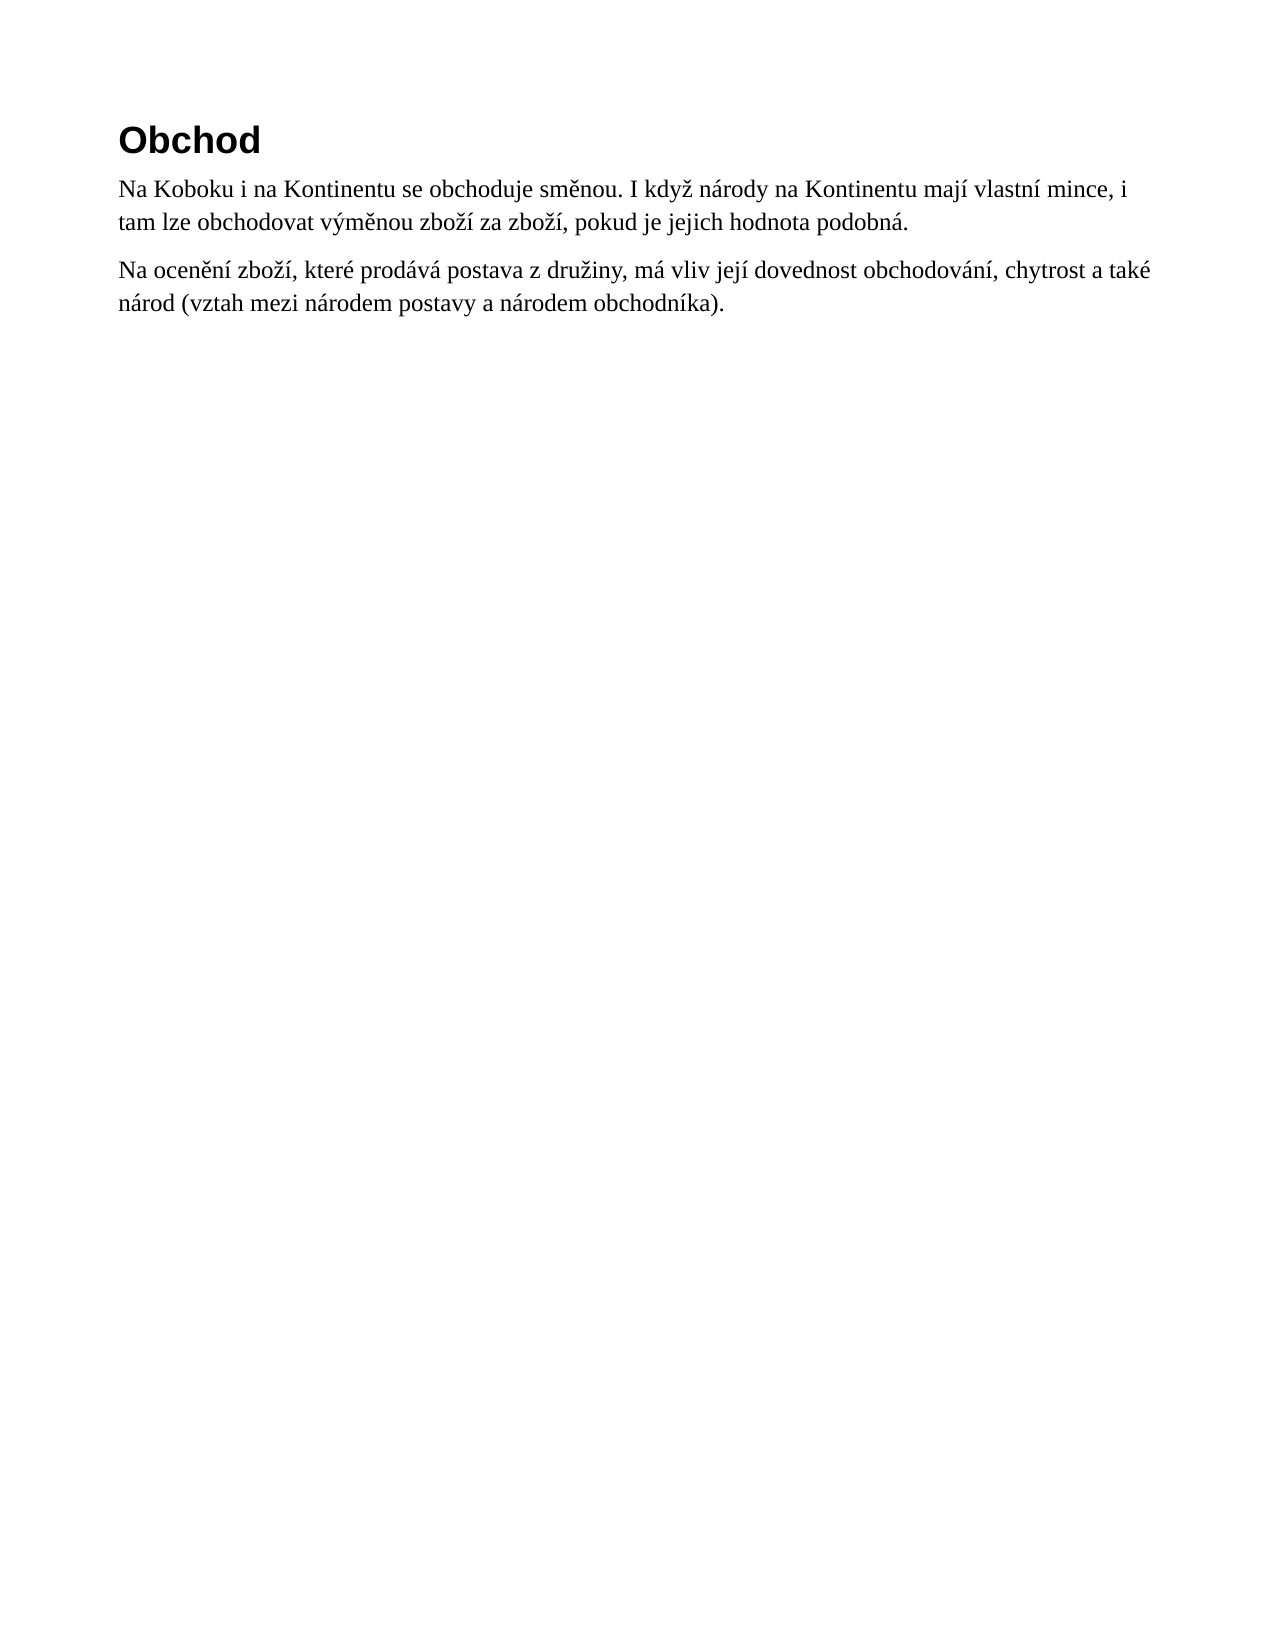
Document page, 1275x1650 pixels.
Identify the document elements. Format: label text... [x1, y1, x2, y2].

text Na ocenění zboží, které prodává postava z družiny, má vliv její dovednost obchodování, chytrost a také národ (vztah mezi národem postavy a národem obchodníka). [118, 255, 1157, 317]
text Na Koboku i na Kontinentu se obchoduje směnou. I když národy na Kontinentu mají vlastní mince, i tam lze obchodovat výměnou zboží za zboží, pokud je jejich hodnota podobná. [118, 174, 1157, 236]
subtitle Obchod [118, 118, 1157, 162]
